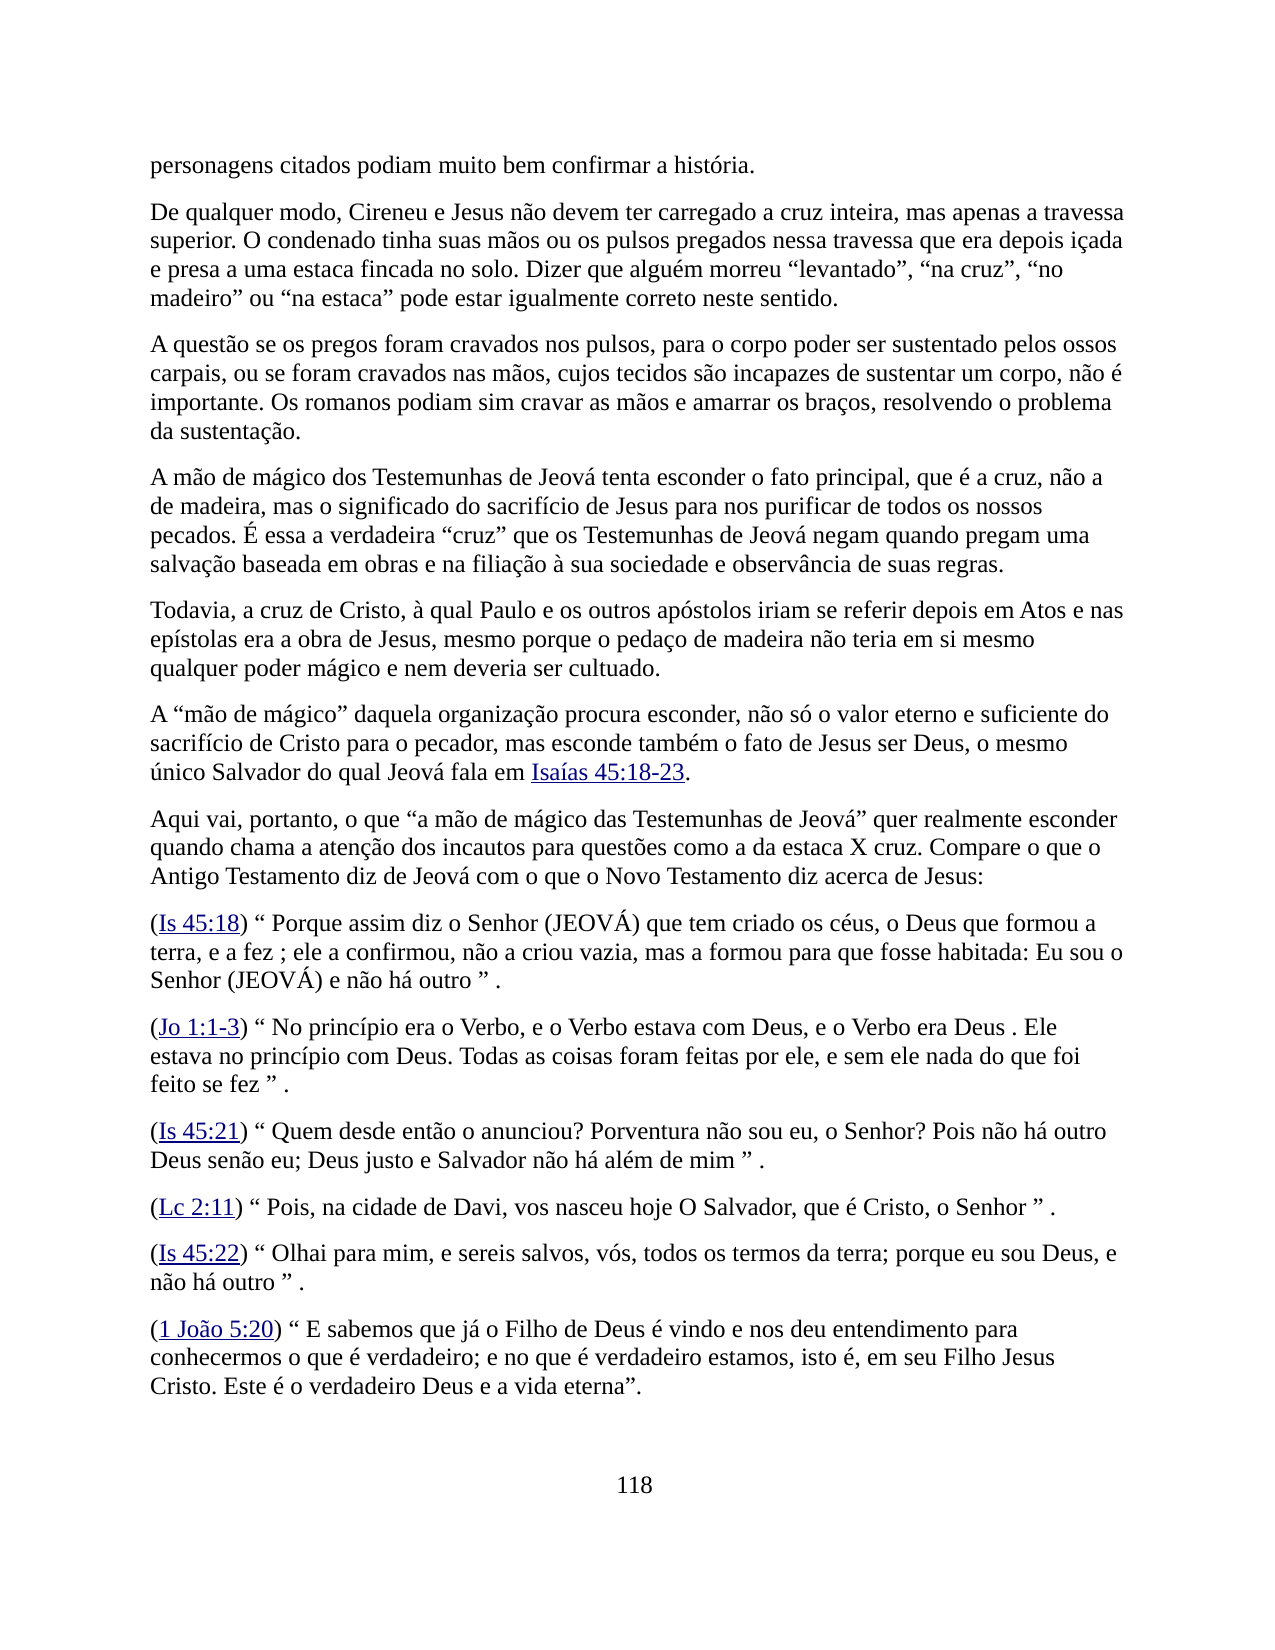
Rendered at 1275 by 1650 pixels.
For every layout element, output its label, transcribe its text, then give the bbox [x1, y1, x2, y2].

text (1 João 5:20) “ E sabemos que já o Filho de Deus é vindo e nos deu entendimento para conhecermos o que é verdadeiro; e no que é verdadeiro estamos, isto é, em seu Filho Jesus Cristo. Este é o verdadeiro Deus e a vida eterna”. [150, 1314, 1125, 1400]
text (Lc 2:11) “ Pois, na cidade de Davi, vos nasceu hoje O Salvador, que é Cristo, o Senhor ” . [150, 1192, 1125, 1220]
text (Jo 1:1-3) “ No princípio era o Verbo, e o Verbo estava com Deus, e o Verbo era Deus . Ele estava no princípio com Deus. Todas as coisas foram feitas por ele, e sem ele nada do que foi feito se fez ” . [150, 1012, 1125, 1098]
text Aqui vai, portanto, o que “a mão de mágico das Testemunhas de Jeová” quer realmente esconder quando chama a atenção dos incautos para questões como a da estaca X cruz. Compare o que o Antigo Testamento diz de Jeová com o que o Novo Testamento diz acerca de Jesus: [150, 804, 1125, 890]
text A mão de mágico dos Testemunhas de Jeová tenta esconder o fato principal, que é a cruz, não a de madeira, mas o significado do sacrifício de Jesus para nos purificar de todos os nossos pecados. É essa a verdadeira “cruz” que os Testemunhas de Jeová negam quando pregam uma salvação baseada em obras e na filiação à sua sociedade e observância de suas regras. [150, 462, 1125, 577]
text Todavia, a cruz de Cristo, à qual Paulo e os outros apóstolos iriam se referir depois em Atos e nas epístolas era a obra de Jesus, mesmo porque o pedaço de madeira não teria em si mesmo qualquer poder mágico e nem deveria ser cultuado. [150, 595, 1125, 682]
text (Is 45:22) “ Olhai para mim, e sereis salvos, vós, todos os termos da terra; porque eu sou Deus, e não há outro ” . [150, 1238, 1125, 1296]
text personagens citados podiam muito bem confirmar a história. [150, 150, 1125, 179]
text A “mão de mágico” daquela organização procura esconder, não só o valor eterno e suficiente do sacrifício de Cristo para o pecador, mas esconde também o fato de Jesus ser Deus, o mesmo único Salvador do qual Jeová fala em Isaías 45:18-23. [150, 699, 1125, 786]
text De qualquer modo, Cireneu e Jesus não devem ter carregado a cruz inteira, mas apenas a travessa superior. O condenado tinha suas mãos ou os pulsos pregados nessa travessa que era depois içada e presa a uma estaca fincada no solo. Dizer que alguém morreu “levantado”, “na cruz”, “no madeiro” ou “na estaca” pode estar igualmente correto neste sentido. [150, 197, 1125, 312]
text (Is 45:18) “ Porque assim diz o Senhor (JEOVÁ) que tem criado os céus, o Deus que formou a terra, e a fez ; ele a confirmou, não a criou vazia, mas a formou para que fosse habitada: Eu sou o Senhor (JEOVÁ) e não há outro ” . [150, 908, 1125, 994]
text (Is 45:21) “ Quem desde então o anunciou? Porventura não sou eu, o Senhor? Pois não há outro Deus senão eu; Deus justo e Salvador não há além de mim ” . [150, 1116, 1125, 1174]
text A questão se os pregos foram cravados nos pulsos, para o corpo poder ser sustentado pelos ossos carpais, ou se foram cravados nas mãos, cujos tecidos são incapazes de sustentar um corpo, não é importante. Os romanos podiam sim cravar as mãos e amarrar os braços, resolvendo o problema da sustentação. [150, 329, 1125, 444]
